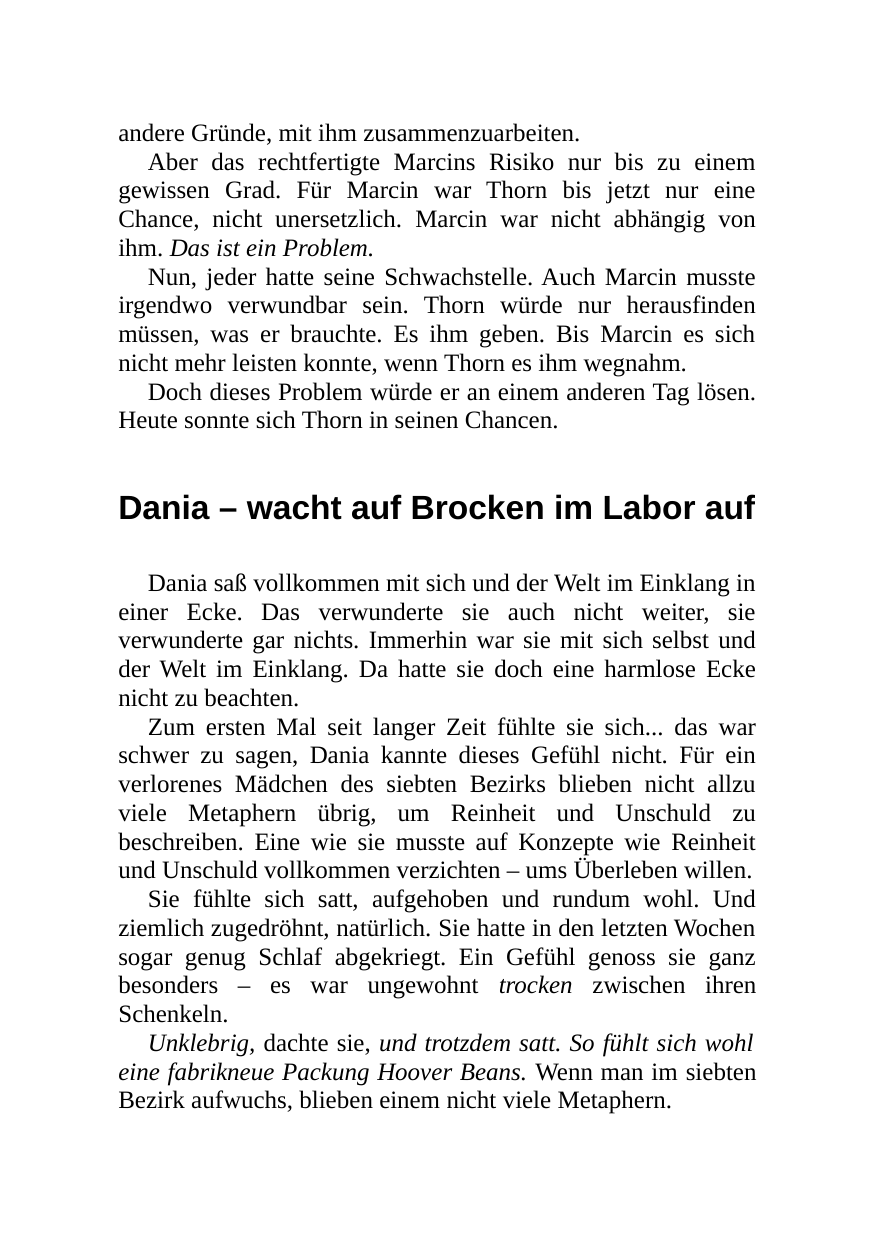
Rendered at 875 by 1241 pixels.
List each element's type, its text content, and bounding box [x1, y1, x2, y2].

text andere Gründe, mit ihm zusammenzuarbeiten. [118, 118, 756, 147]
text Zum ersten Mal seit langer Zeit fühlte sie sich... das war schwer zu sagen, Dania kannte dieses Gefühl nicht. Für ein verlorenes Mädchen des siebten Bezirks blieben nicht allzu viele Metaphern übrig, um Reinheit und Unschuld zu beschreiben. Eine wie sie musste auf Konzepte wie Reinheit und Unschuld vollkommen verzichten – ums Überleben willen. [118, 712, 756, 884]
text Dania saß vollkommen mit sich und der Welt im Einklang in einer Ecke. Das verwunderte sie auch nicht weiter, sie verwunderte gar nichts. Immerhin war sie mit sich selbst und der Welt im Einklang. Da hatte sie doch eine harmlose Ecke nicht zu beachten. [118, 568, 756, 712]
text Doch dieses Problem würde er an einem anderen Tag lösen. Heute sonnte sich Thorn in seinen Chancen. [118, 377, 756, 434]
text Unklebrig, dachte sie, und trotzdem satt. So fühlt sich wohl eine fabrikneue Packung Hoover Beans. Wenn man im siebten Bezirk aufwuchs, blieben einem nicht viele Metaphern. [118, 1028, 756, 1114]
text Aber das rechtfertigte Marcins Risiko nur bis zu einem gewissen Grad. Für Marcin war Thorn bis jetzt nur eine Chance, nicht unersetzlich. Marcin war nicht abhängig von ihm. Das ist ein Problem. [118, 147, 756, 262]
text Nun, jeder hatte seine Schwachstelle. Auch Marcin musste irgendwo verwundbar sein. Thorn würde nur herausfinden müssen, was er brauchte. Es ihm geben. Bis Marcin es sich nicht mehr leisten konnte, wenn Thorn es ihm wegnahm. [118, 262, 756, 377]
subtitle Dania – wacht auf Brocken im Labor auf [118, 488, 756, 527]
text Sie fühlte sich satt, aufgehoben und rundum wohl. Und ziemlich zugedröhnt, natürlich. Sie hatte in den letzten Wochen sogar genug Schlaf abgekriegt. Ein Gefühl genoss sie ganz besonders – es war ungewohnt trocken zwischen ihren Schenkeln. [118, 884, 756, 1028]
